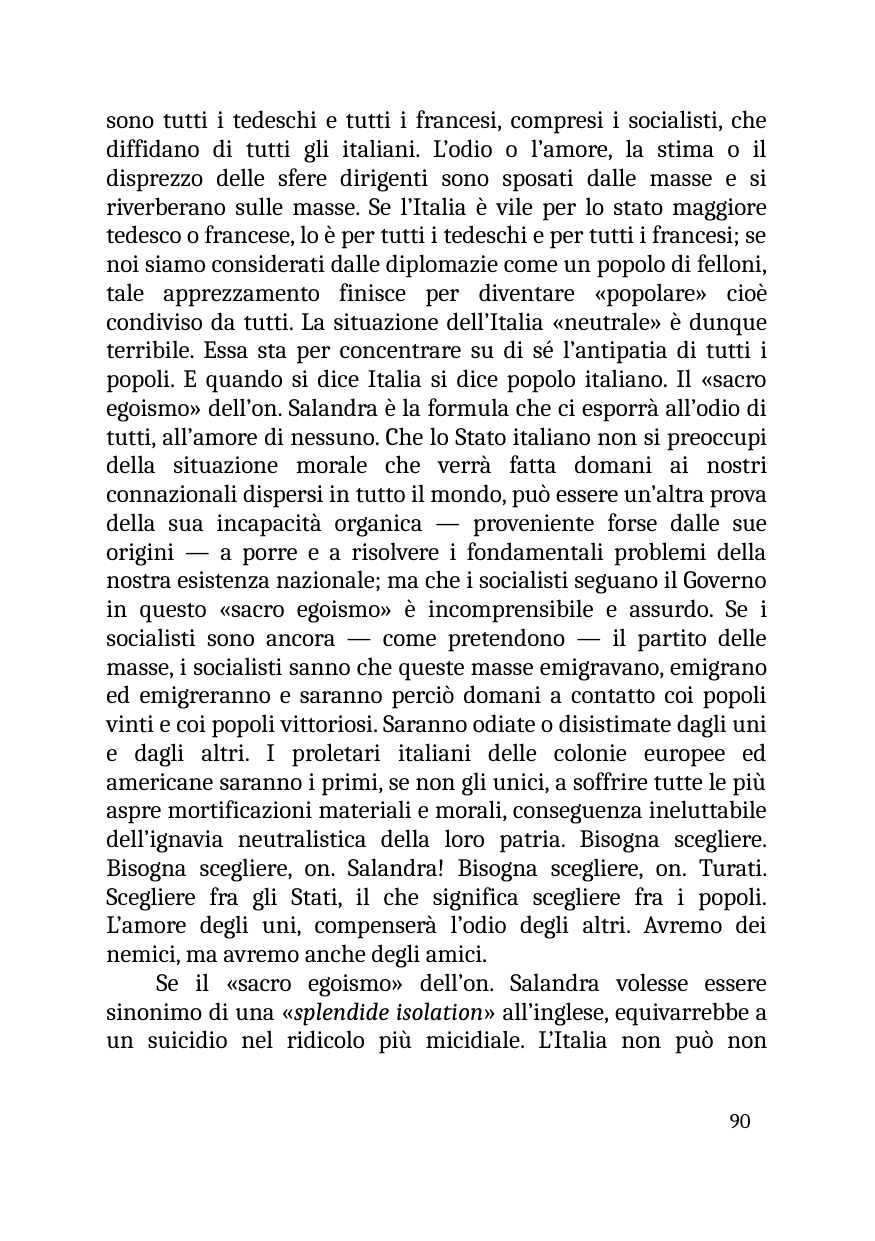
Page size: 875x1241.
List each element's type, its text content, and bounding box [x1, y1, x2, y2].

text sono tutti i tedeschi e tutti i francesi, compresi i socialisti, che diffidano di tutti gli italiani. L’odio o l’amore, la stima o il disprezzo delle sfere dirigenti sono sposati dalle masse e si riverberano sulle masse. Se l’Italia è vile per lo stato maggiore tedesco o francese, lo è per tutti i tedeschi e per tutti i francesi; se noi siamo considerati dalle diplomazie come un popolo di felloni, tale apprezzamento finisce per diventare «popolare» cioè condiviso da tutti. La situazione dell’Italia «neutrale» è dunque terribile. Essa sta per concentrare su di sé l’antipatia di tutti i popoli. E quando si dice Italia si dice popolo italiano. Il «sacro egoismo» dell’on. Salandra è la formula che ci esporrà all’odio di tutti, all’amore di nessuno. Che lo Stato italiano non si preoccupi della situazione morale che verrà fatta domani ai nostri connazionali dispersi in tutto il mondo, può essere un’altra prova della sua incapacità organica — proveniente forse dalle sue origini — a porre e a risolvere i fondamentali problemi della nostra esistenza nazionale; ma che i socialisti seguano il Governo in questo «sacro egoismo» è incomprensibile e assurdo. Se i socialisti sono ancora — come pretendono — il partito delle masse, i socialisti sanno che queste masse emigravano, emigrano ed emigreranno e saranno perciò domani a contatto coi popoli vinti e coi popoli vittoriosi. Saranno odiate o disistimate dagli uni e dagli altri. I proletari italiani delle colonie europee ed americane saranno i primi, se non gli unici, a soffrire tutte le più aspre mortificazioni materiali e morali, conseguenza ineluttabile dell’ignavia neutralistica della loro patria. Bisogna scegliere. Bisogna scegliere, on. Salandra! Bisogna scegliere, on. Turati. Scegliere fra gli Stati, il che significa scegliere fra i popoli. L’amore degli uni, compenserà l’odio degli altri. Avremo dei nemici, ma avremo anche degli amici. [106, 106, 768, 969]
text Se il «sacro egoismo» dell’on. Salandra volesse essere sinonimo di una «splendide isolation» all’inglese, equivarrebbe a un suicidio nel ridicolo più micidiale. L’Italia non può non [106, 969, 768, 1055]
